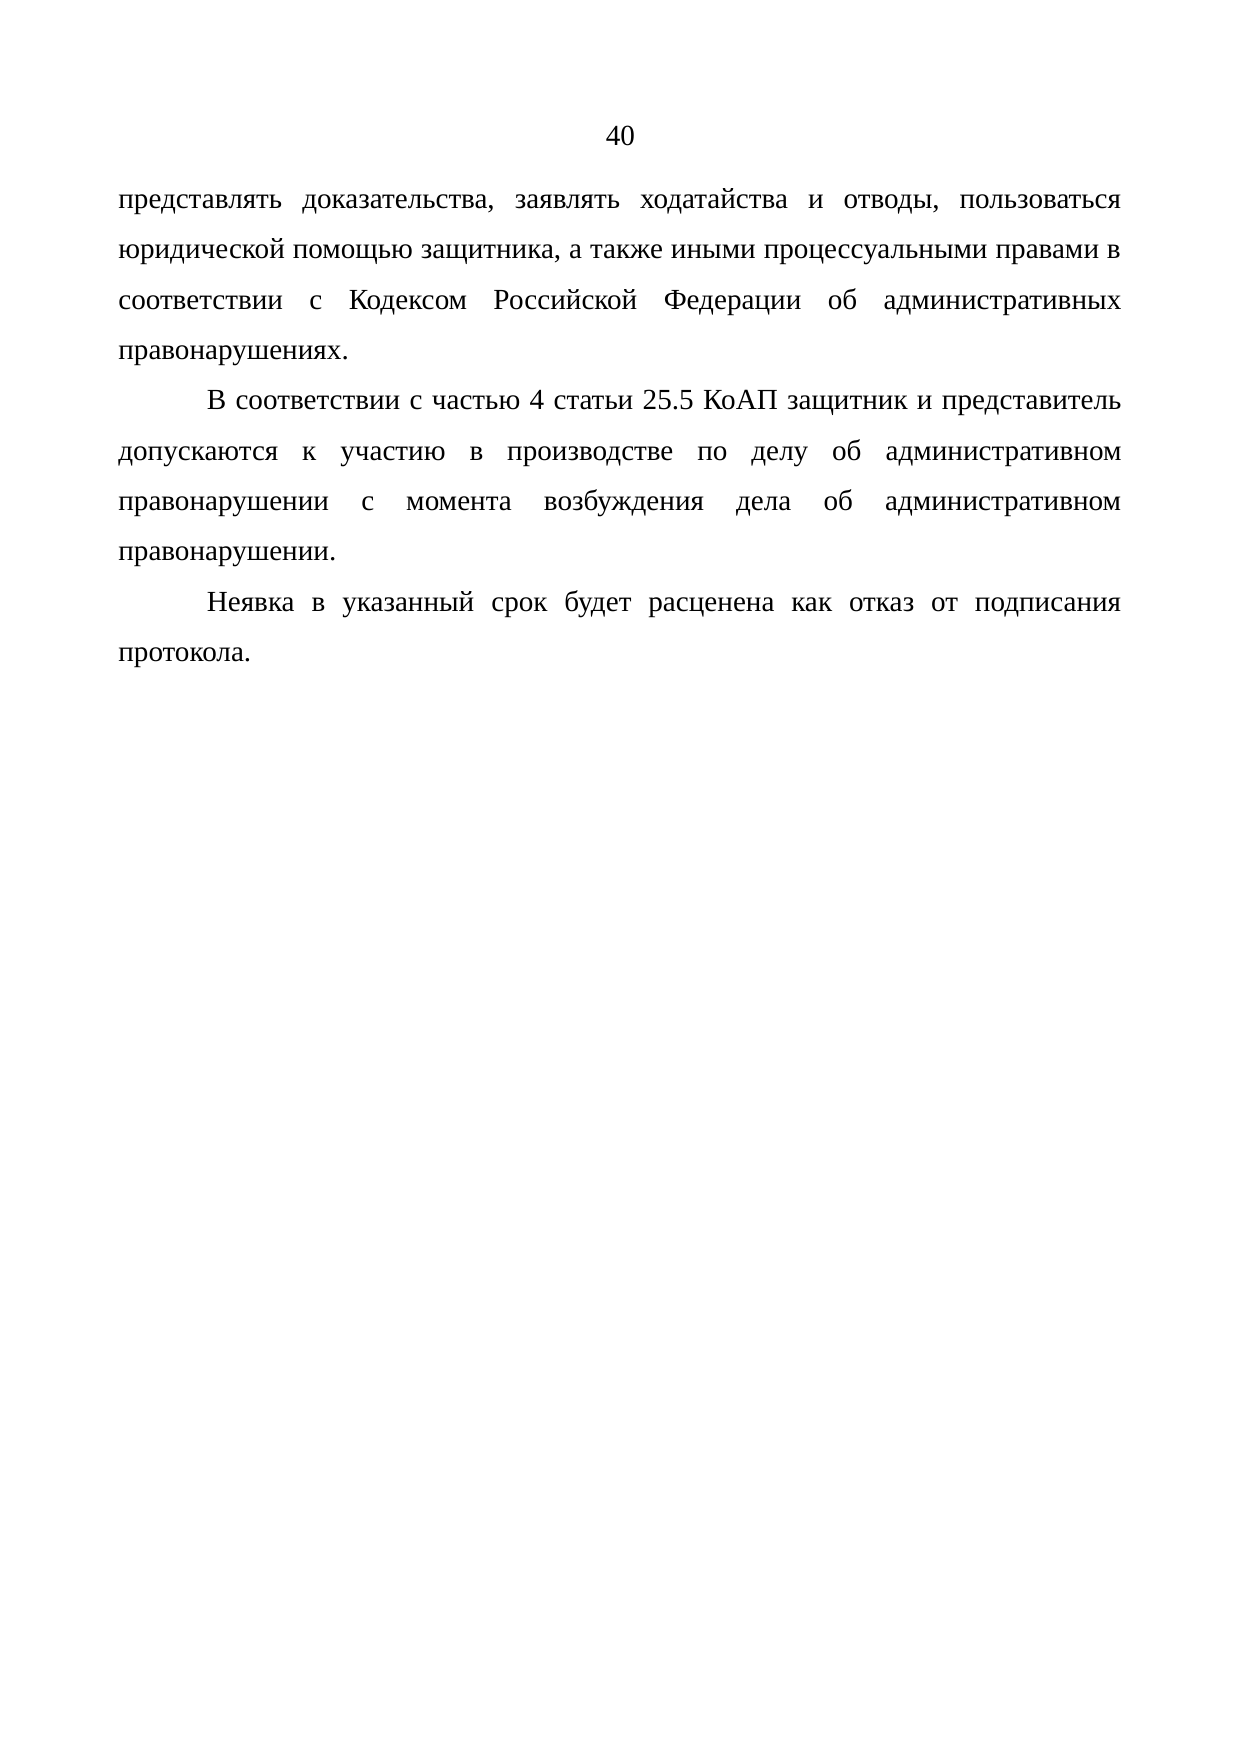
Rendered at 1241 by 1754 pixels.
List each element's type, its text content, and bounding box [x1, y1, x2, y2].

text В соответствии с частью 4 статьи 25.5 КоАП защитник и представитель допускаются к участию в производстве по делу об административном правонарушении с момента возбуждения дела об административном правонарушении. [118, 382, 1122, 567]
table_header [617, 735, 813, 768]
text Неявка в указанный срок будет расценена как отказ от подписания протокола. [118, 584, 1122, 667]
text представлять доказательства, заявлять ходатайства и отводы, пользоваться юридической помощью защитника, а также иными процессуальными правами в соответствии с Кодексом Российской Федерации об административных правонарушениях. [118, 181, 1122, 366]
table_header [814, 735, 1115, 768]
table_header [118, 735, 617, 768]
